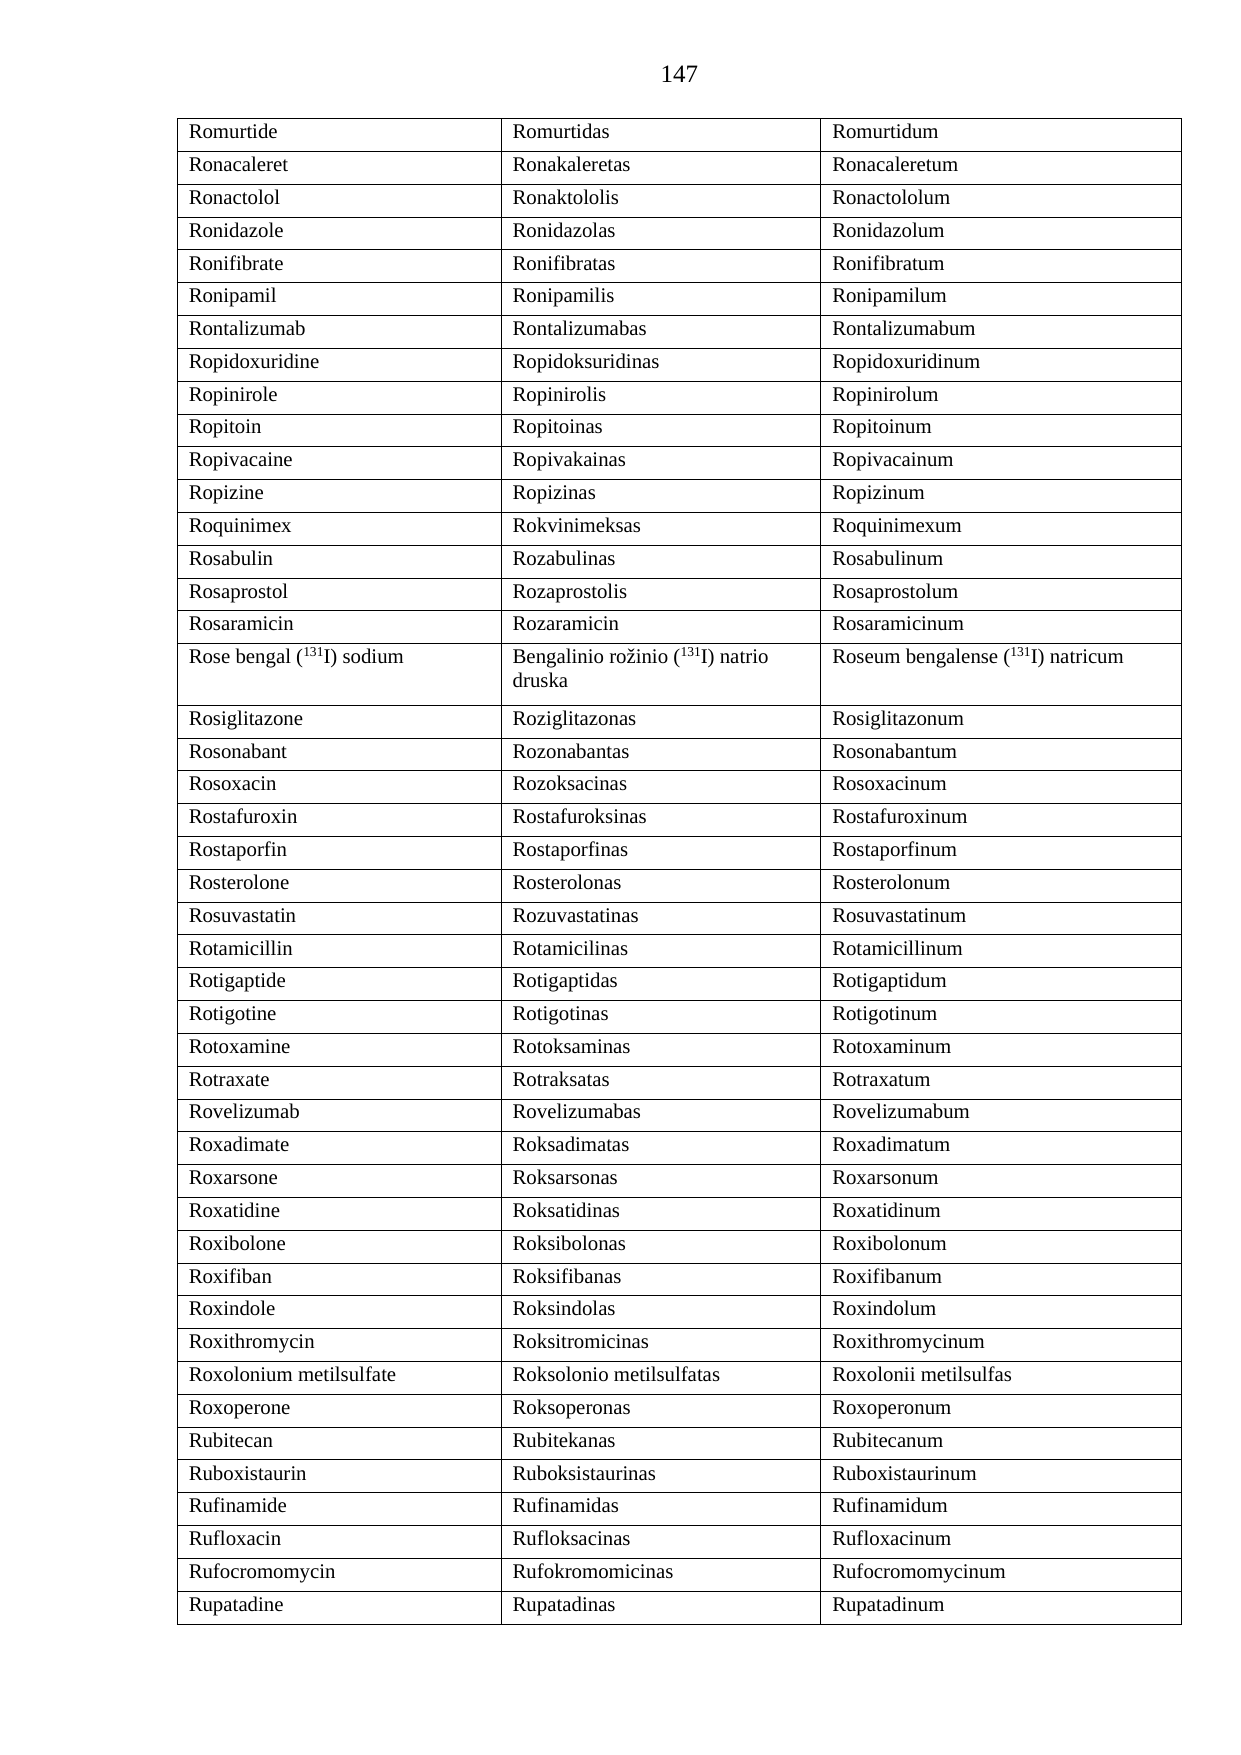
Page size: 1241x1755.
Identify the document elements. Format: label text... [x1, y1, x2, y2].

table_cell Rosterolone [178, 870, 501, 902]
table_cell Rostaporfin [178, 837, 501, 869]
table_cell Rufocromomycinum [821, 1559, 1181, 1591]
table_cell Rufinamidum [821, 1493, 1181, 1525]
table_cell Ronacaleretum [821, 152, 1181, 184]
table_cell Roksolonio metilsulfatas [502, 1362, 820, 1394]
table_cell Roxibolonum [821, 1231, 1181, 1262]
table_cell Ruboxistaurinum [821, 1460, 1181, 1492]
table_cell Roxarsone [178, 1165, 501, 1197]
table_cell Rovelizumabum [821, 1100, 1181, 1131]
table_cell Roksadimatas [502, 1132, 820, 1164]
table_cell Roksatidinas [502, 1198, 820, 1230]
table_cell Ruboxistaurin [178, 1460, 501, 1492]
table_cell Rotoksaminas [502, 1034, 820, 1066]
table_cell Rosterolonas [502, 870, 820, 902]
table_cell Ropidoxuridinum [821, 349, 1181, 381]
table_cell Roksindolas [502, 1296, 820, 1328]
table_cell Rosaramicin [178, 611, 501, 643]
table_cell Rozaprostolis [502, 579, 820, 610]
table_cell Roksitromicinas [502, 1329, 820, 1361]
table_cell Rotraksatas [502, 1067, 820, 1098]
table_cell Rupatadinum [821, 1592, 1181, 1623]
table_cell Roxibolone [178, 1231, 501, 1262]
table_cell Rostafuroxinum [821, 804, 1181, 836]
table_cell Ronidazole [178, 218, 501, 249]
table_cell Roxindole [178, 1296, 501, 1328]
table_cell Ropinirolis [502, 382, 820, 413]
table_cell Ropivakainas [502, 447, 820, 479]
table_cell Ropivacaine [178, 447, 501, 479]
table_cell Ronipamilum [821, 283, 1181, 315]
table_cell Ropitoin [178, 415, 501, 446]
table_cell Ropitoinum [821, 415, 1181, 446]
table_cell Rosabulin [178, 546, 501, 577]
table_cell Rubitekanas [502, 1428, 820, 1459]
table_cell Ronactololum [821, 185, 1181, 217]
table_cell Rotoxaminum [821, 1034, 1181, 1066]
table_cell Roxadimatum [821, 1132, 1181, 1164]
table_cell Rotoxamine [178, 1034, 501, 1066]
table_cell Rozonabantas [502, 739, 820, 770]
table_cell Roksoperonas [502, 1395, 820, 1427]
table_cell Rosuvastatin [178, 903, 501, 934]
table_cell Rostaporfinum [821, 837, 1181, 869]
table_cell Ronacaleret [178, 152, 501, 184]
table_cell Ropizine [178, 480, 501, 512]
table_cell Ronifibrate [178, 250, 501, 282]
table_cell Rufokromomicinas [502, 1559, 820, 1591]
table_cell Ropidoksuridinas [502, 349, 820, 381]
table_cell Rosiglitazone [178, 706, 501, 737]
table_cell Rozoksacinas [502, 771, 820, 803]
table_cell Rotamicillinum [821, 935, 1181, 967]
table_cell Ruboksistaurinas [502, 1460, 820, 1492]
table_cell Rotamicillin [178, 935, 501, 967]
table_cell Ronidazolum [821, 218, 1181, 249]
table_cell Rosoxacinum [821, 771, 1181, 803]
table_cell Rostafuroksinas [502, 804, 820, 836]
table_cell Roksifibanas [502, 1264, 820, 1295]
table_cell Rufocromomycin [178, 1559, 501, 1591]
table_cell Rontalizumab [178, 316, 501, 348]
table_cell Roxithromycinum [821, 1329, 1181, 1361]
table_cell Ronipamil [178, 283, 501, 315]
table_cell Rosaramicinum [821, 611, 1181, 643]
table_cell Rosaprostolum [821, 579, 1181, 610]
table_cell Roquinimex [178, 513, 501, 545]
table_cell Rosonabantum [821, 739, 1181, 770]
table_cell Rubitecanum [821, 1428, 1181, 1459]
table_cell Romurtidum [821, 119, 1181, 151]
table_cell Roziglitazonas [502, 706, 820, 737]
table_cell Rosuvastatinum [821, 903, 1181, 934]
table_cell Roxatidine [178, 1198, 501, 1230]
table_cell Roquinimexum [821, 513, 1181, 545]
table_cell Roseum bengalense (131I) natricum [821, 644, 1181, 705]
table_cell Rostaporfinas [502, 837, 820, 869]
table_cell Roxolonium metilsulfate [178, 1362, 501, 1394]
table_cell Rotigotinum [821, 1001, 1181, 1033]
table_cell Roxifiban [178, 1264, 501, 1295]
table_cell Rotigotinas [502, 1001, 820, 1033]
table_cell Ronakaleretas [502, 152, 820, 184]
table_cell Rozaramicin [502, 611, 820, 643]
table_cell Romurtide [178, 119, 501, 151]
table_cell Rosterolonum [821, 870, 1181, 902]
table_cell Ropinirolum [821, 382, 1181, 413]
table_cell Rokvinimeksas [502, 513, 820, 545]
table_cell Roxindolum [821, 1296, 1181, 1328]
table_cell Roxadimate [178, 1132, 501, 1164]
table_cell Ronactolol [178, 185, 501, 217]
table_cell Rovelizumab [178, 1100, 501, 1131]
table_cell Ronifibratum [821, 250, 1181, 282]
table_cell Rupatadine [178, 1592, 501, 1623]
table_cell Ropinirole [178, 382, 501, 413]
table_cell Ronidazolas [502, 218, 820, 249]
table_cell Roksarsonas [502, 1165, 820, 1197]
table_cell Rufloksacinas [502, 1526, 820, 1558]
table_cell Roxoperonum [821, 1395, 1181, 1427]
table_cell Rosaprostol [178, 579, 501, 610]
table_cell Rotigaptide [178, 968, 501, 1000]
table_cell Rotigaptidum [821, 968, 1181, 1000]
table_cell Rostafuroxin [178, 804, 501, 836]
table_cell Rosoxacin [178, 771, 501, 803]
table_cell Rontalizumabum [821, 316, 1181, 348]
table_cell Rufloxacin [178, 1526, 501, 1558]
table_cell Roxarsonum [821, 1165, 1181, 1197]
table_cell Rupatadinas [502, 1592, 820, 1623]
table_cell Rotigotine [178, 1001, 501, 1033]
table_cell Roxifibanum [821, 1264, 1181, 1295]
table_cell Rotraxatum [821, 1067, 1181, 1098]
table_cell Ropitoinas [502, 415, 820, 446]
table_cell Roxatidinum [821, 1198, 1181, 1230]
table_cell Roxolonii metilsulfas [821, 1362, 1181, 1394]
table_cell Rozuvastatinas [502, 903, 820, 934]
table_cell Roxithromycin [178, 1329, 501, 1361]
table_cell Rontalizumabas [502, 316, 820, 348]
table_cell Rotraxate [178, 1067, 501, 1098]
table_cell Ronipamilis [502, 283, 820, 315]
table_cell Rufloxacinum [821, 1526, 1181, 1558]
table_cell Rosiglitazonum [821, 706, 1181, 737]
table_cell Ropizinas [502, 480, 820, 512]
table_cell Roksibolonas [502, 1231, 820, 1262]
table_cell Rosonabant [178, 739, 501, 770]
table_cell Rotamicilinas [502, 935, 820, 967]
table_cell Bengalinio rožinio (131I) natrio druska [502, 644, 820, 705]
table_cell Ronaktololis [502, 185, 820, 217]
table_cell Rotigaptidas [502, 968, 820, 1000]
table_cell Rufinamide [178, 1493, 501, 1525]
table_cell Rozabulinas [502, 546, 820, 577]
table_cell Rosabulinum [821, 546, 1181, 577]
table_cell Ronifibratas [502, 250, 820, 282]
table_cell Rovelizumabas [502, 1100, 820, 1131]
table_cell Romurtidas [502, 119, 820, 151]
table_cell Ropizinum [821, 480, 1181, 512]
table_cell Roxoperone [178, 1395, 501, 1427]
table_cell Ropidoxuridine [178, 349, 501, 381]
table_cell Ropivacainum [821, 447, 1181, 479]
table_cell Rose bengal (131I) sodium [178, 644, 501, 705]
table_cell Rubitecan [178, 1428, 501, 1459]
table_cell Rufinamidas [502, 1493, 820, 1525]
